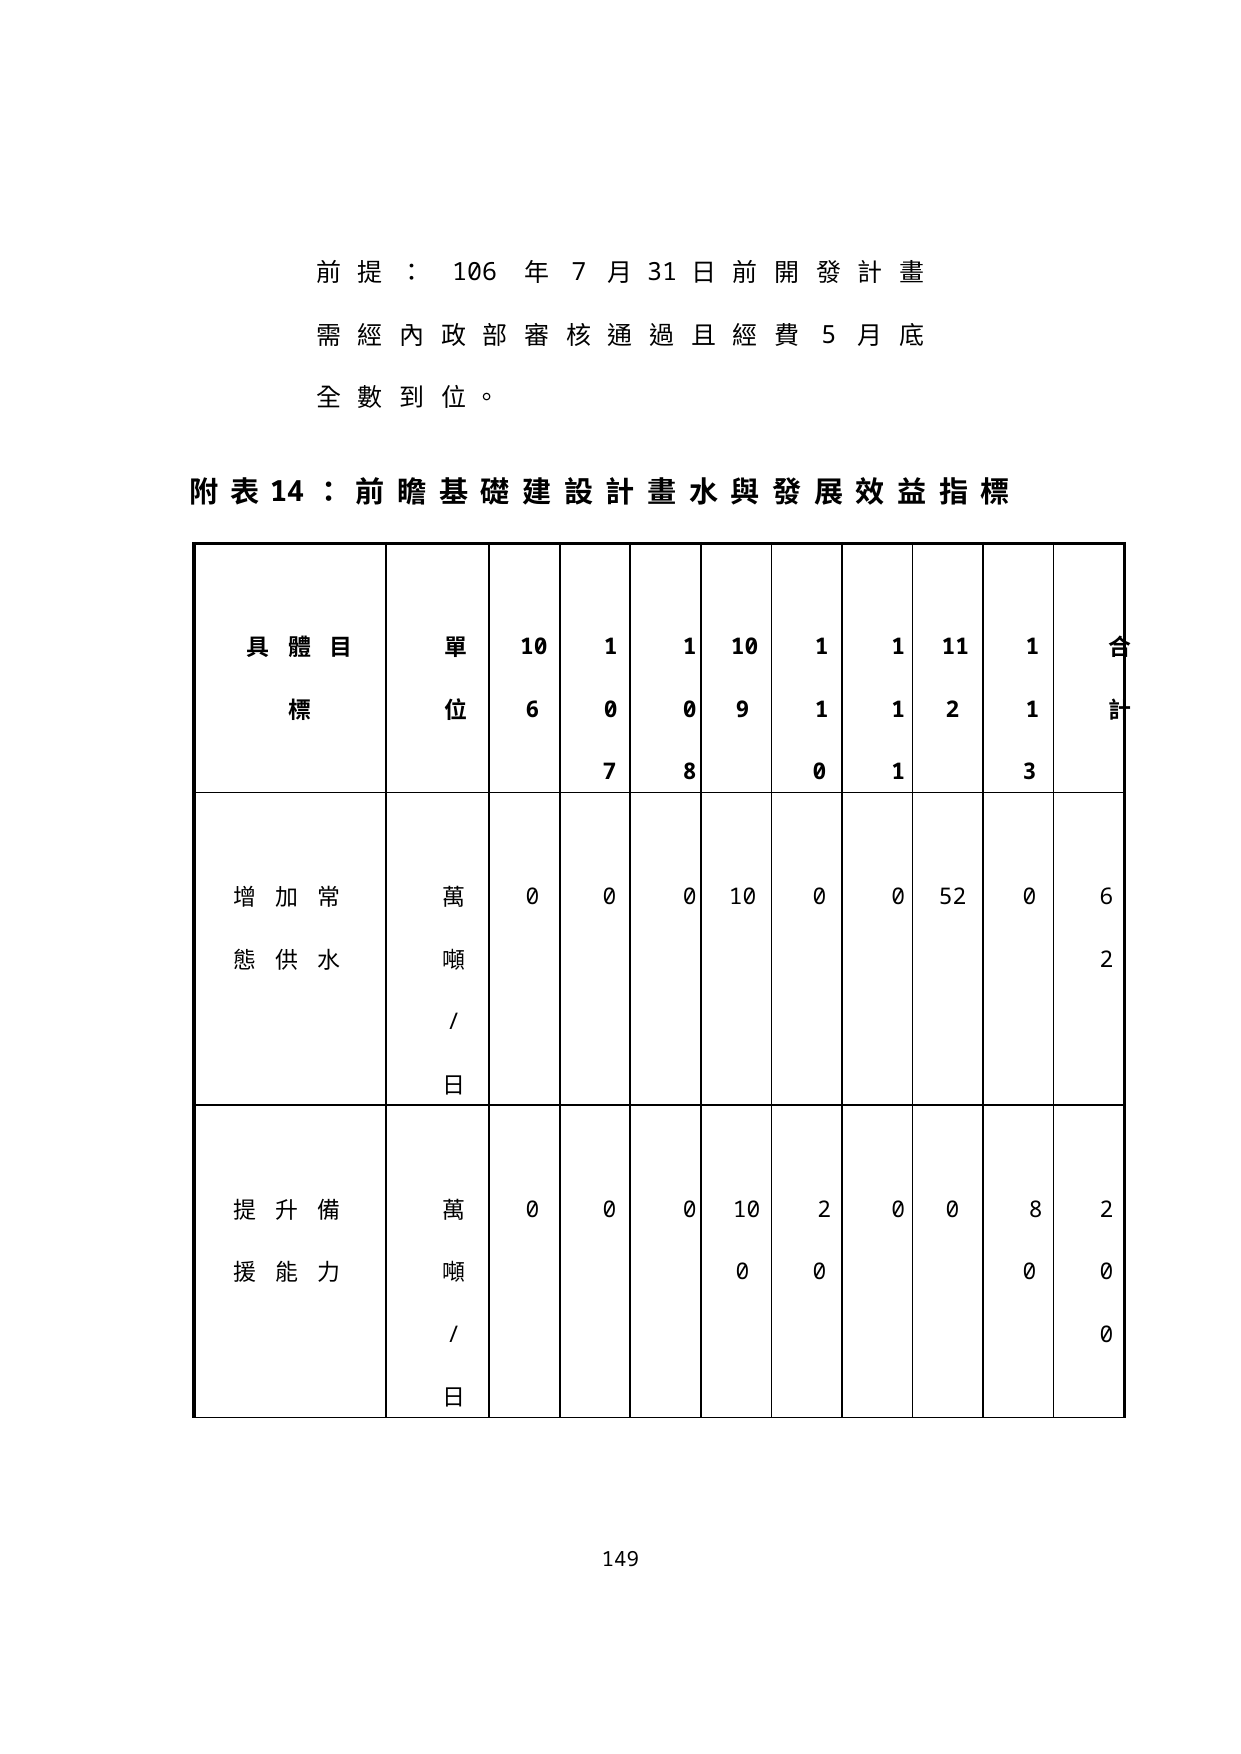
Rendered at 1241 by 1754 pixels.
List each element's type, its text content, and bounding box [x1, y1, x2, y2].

table_header 110 [772, 545, 841, 792]
table_cell 0 [631, 1106, 700, 1417]
table_cell 0 [843, 793, 912, 1104]
table_header 106 [490, 545, 559, 792]
table_cell 62 [1054, 793, 1123, 1104]
table_cell 0 [984, 793, 1053, 1104]
table_cell 0 [490, 1106, 559, 1417]
table_cell 萬噸/日 [387, 793, 488, 1104]
table_cell 0 [913, 1106, 982, 1417]
table_cell 100 [702, 1106, 771, 1417]
table_header 112 [913, 545, 982, 792]
table_cell 0 [490, 793, 559, 1104]
table_cell 80 [984, 1106, 1053, 1417]
table_cell 10 [702, 793, 771, 1104]
table_cell 0 [772, 793, 841, 1104]
table_cell 0 [561, 793, 629, 1104]
table_cell 20 [772, 1106, 841, 1417]
table_header 具體目標 [196, 545, 385, 792]
table_cell 52 [913, 793, 982, 1104]
table_cell 0 [843, 1106, 912, 1417]
table_cell 萬噸/日 [387, 1106, 488, 1417]
text 前提：106年7月31日前開發計畫需經內政部審核通過且經費5月底全數到位。 [256, 229, 939, 417]
table_header 113 [984, 545, 1053, 792]
table_header 111 [843, 545, 912, 792]
table_cell 0 [561, 1106, 629, 1417]
table_header 107 [561, 545, 629, 792]
table_header 合計 [1054, 545, 1123, 792]
table_header 單位 [387, 545, 488, 792]
table_header 109 [702, 545, 771, 792]
text 附表14：前瞻基礎建設計畫水與發展效益指標 [183, 417, 1087, 542]
table_cell 提升備援能力 [196, 1106, 385, 1417]
table_cell 0 [631, 793, 700, 1104]
table_cell 增加常態供水 [196, 793, 385, 1104]
table_header 108 [631, 545, 700, 792]
table_cell 200 [1054, 1106, 1123, 1417]
